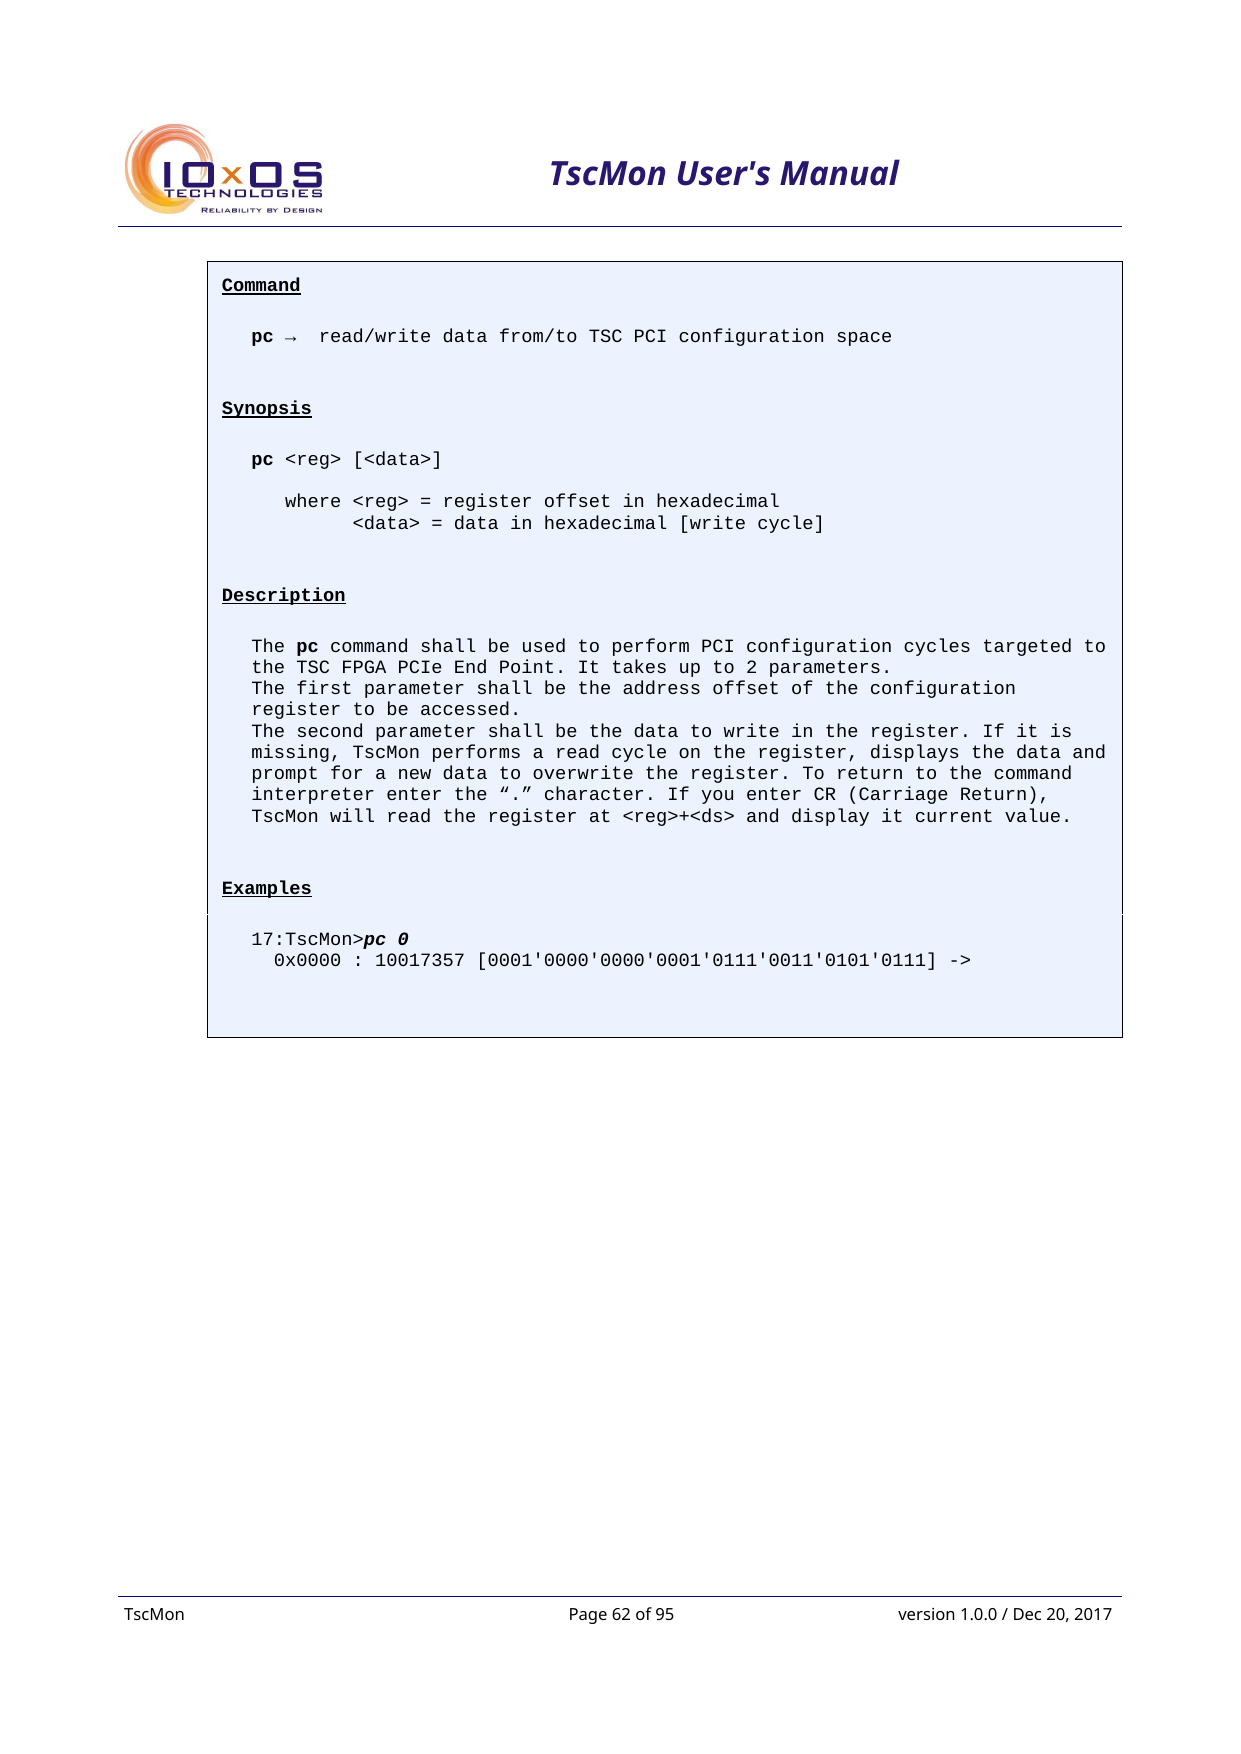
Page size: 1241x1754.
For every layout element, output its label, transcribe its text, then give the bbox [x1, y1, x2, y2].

subtitle Examples [208, 864, 1122, 914]
text 17:TscMon>pc 0 [208, 914, 1122, 951]
subtitle Description [208, 571, 1122, 622]
text Command [208, 262, 1122, 312]
text 0x0000 : 10017357 [0001'0000'0000'0001'0111'0011'0101'0111] -> [208, 951, 1122, 987]
text The first parameter shall be the address offset of the configuration register to be accessed. [208, 679, 1122, 721]
text <data> = data in hexadecimal [write cycle] [208, 513, 1122, 535]
text The second parameter shall be the data to write in the register. If it is missing, TscMon performs a read cycle on the register, displays the data and prompt for a new data to overwrite the register. To return to the command interpreter enter the “.” character. If you enter CR (Carriage Return), TscMon will read the register at <reg>+<ds> and display it current value. [208, 721, 1122, 828]
text The pc command shall be used to perform PCI configuration cycles targeted to the TSC FPGA PCIe End Point. It takes up to 2 parameters. [208, 622, 1122, 679]
text pc → read/write data from/to TSC PCI configuration space [208, 312, 1122, 348]
text pc <reg> [<data>] [208, 435, 1122, 471]
subtitle Synopsis [208, 384, 1122, 435]
text where <reg> = register offset in hexadecimal [208, 492, 1122, 513]
picture [123, 123, 323, 217]
